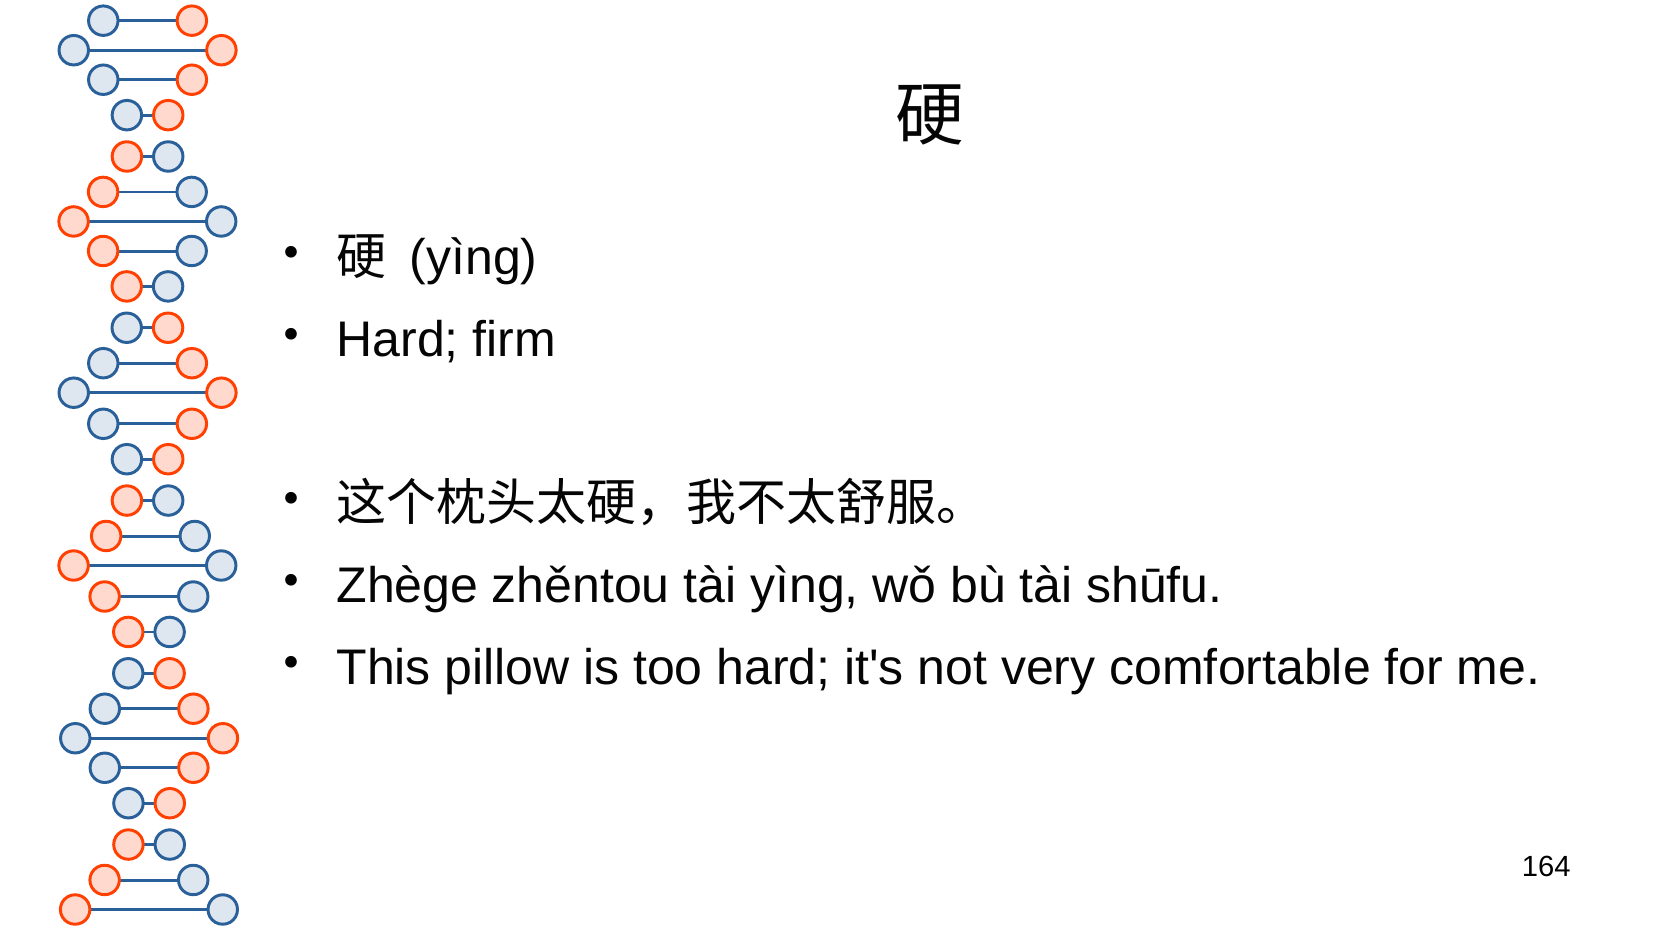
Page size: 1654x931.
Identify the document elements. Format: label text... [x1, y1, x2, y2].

title 硬 [265, 35, 1595, 189]
list 硬 (yìng) Hard; firm 这个枕头太硬，我不太舒服。 Zhège zhěntou tài yìng, wǒ bù tài shūfu. This pillow is too hard; it's not very comfortable for me. [265, 224, 1595, 764]
